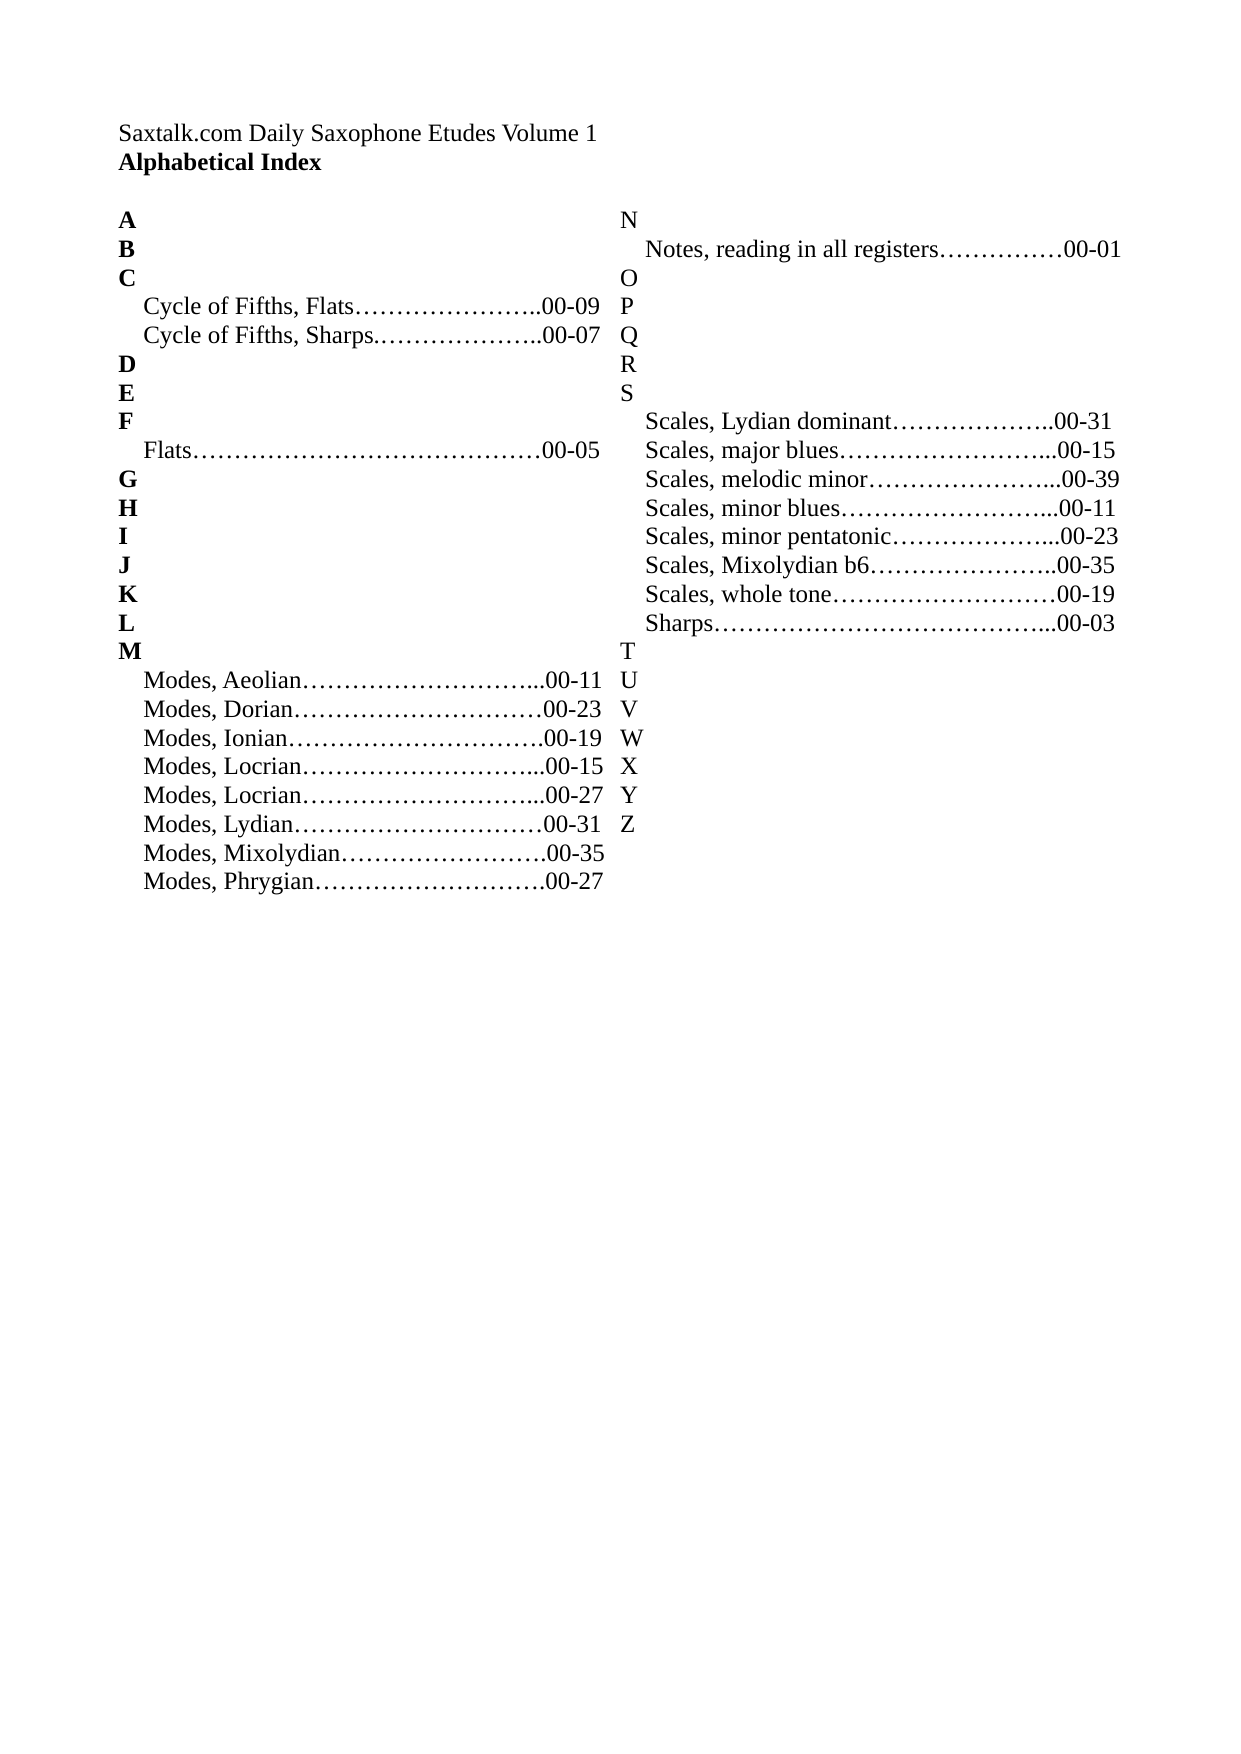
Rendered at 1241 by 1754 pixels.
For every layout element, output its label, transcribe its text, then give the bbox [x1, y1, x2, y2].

table_header A B C Cycle of Fifths, Flats…………………..00-09 Cycle of Fifths, Sharps.………………..00-07 D E F Flats……………………………………00-05 G H I J K L M Modes, Aeolian………………………...00-11 Modes, Dorian…………………………00-23 Modes, Ionian………………………….00-19 Modes, Locrian………………………...00-15 Modes, Locrian………………………...00-27 Modes, Lydian…………………………00-31 Modes, Mixolydian…………………….00-35 Modes, Phrygian……………………….00-27 [118, 205, 620, 895]
table_header N Notes, reading in all registers……………00-01 O P Q R S Scales, Lydian dominant………………..00-31 Scales, major blues……………………...00-15 Scales, melodic minor…………………...00-39 Scales, minor blues……………………...00-11 Scales, minor pentatonic………………...00-23 Scales, Mixolydian b6…………………..00-35 Scales, whole tone………………………00-19 Sharps…………………………………...00-03 T U V W X Y Z [620, 205, 1122, 895]
